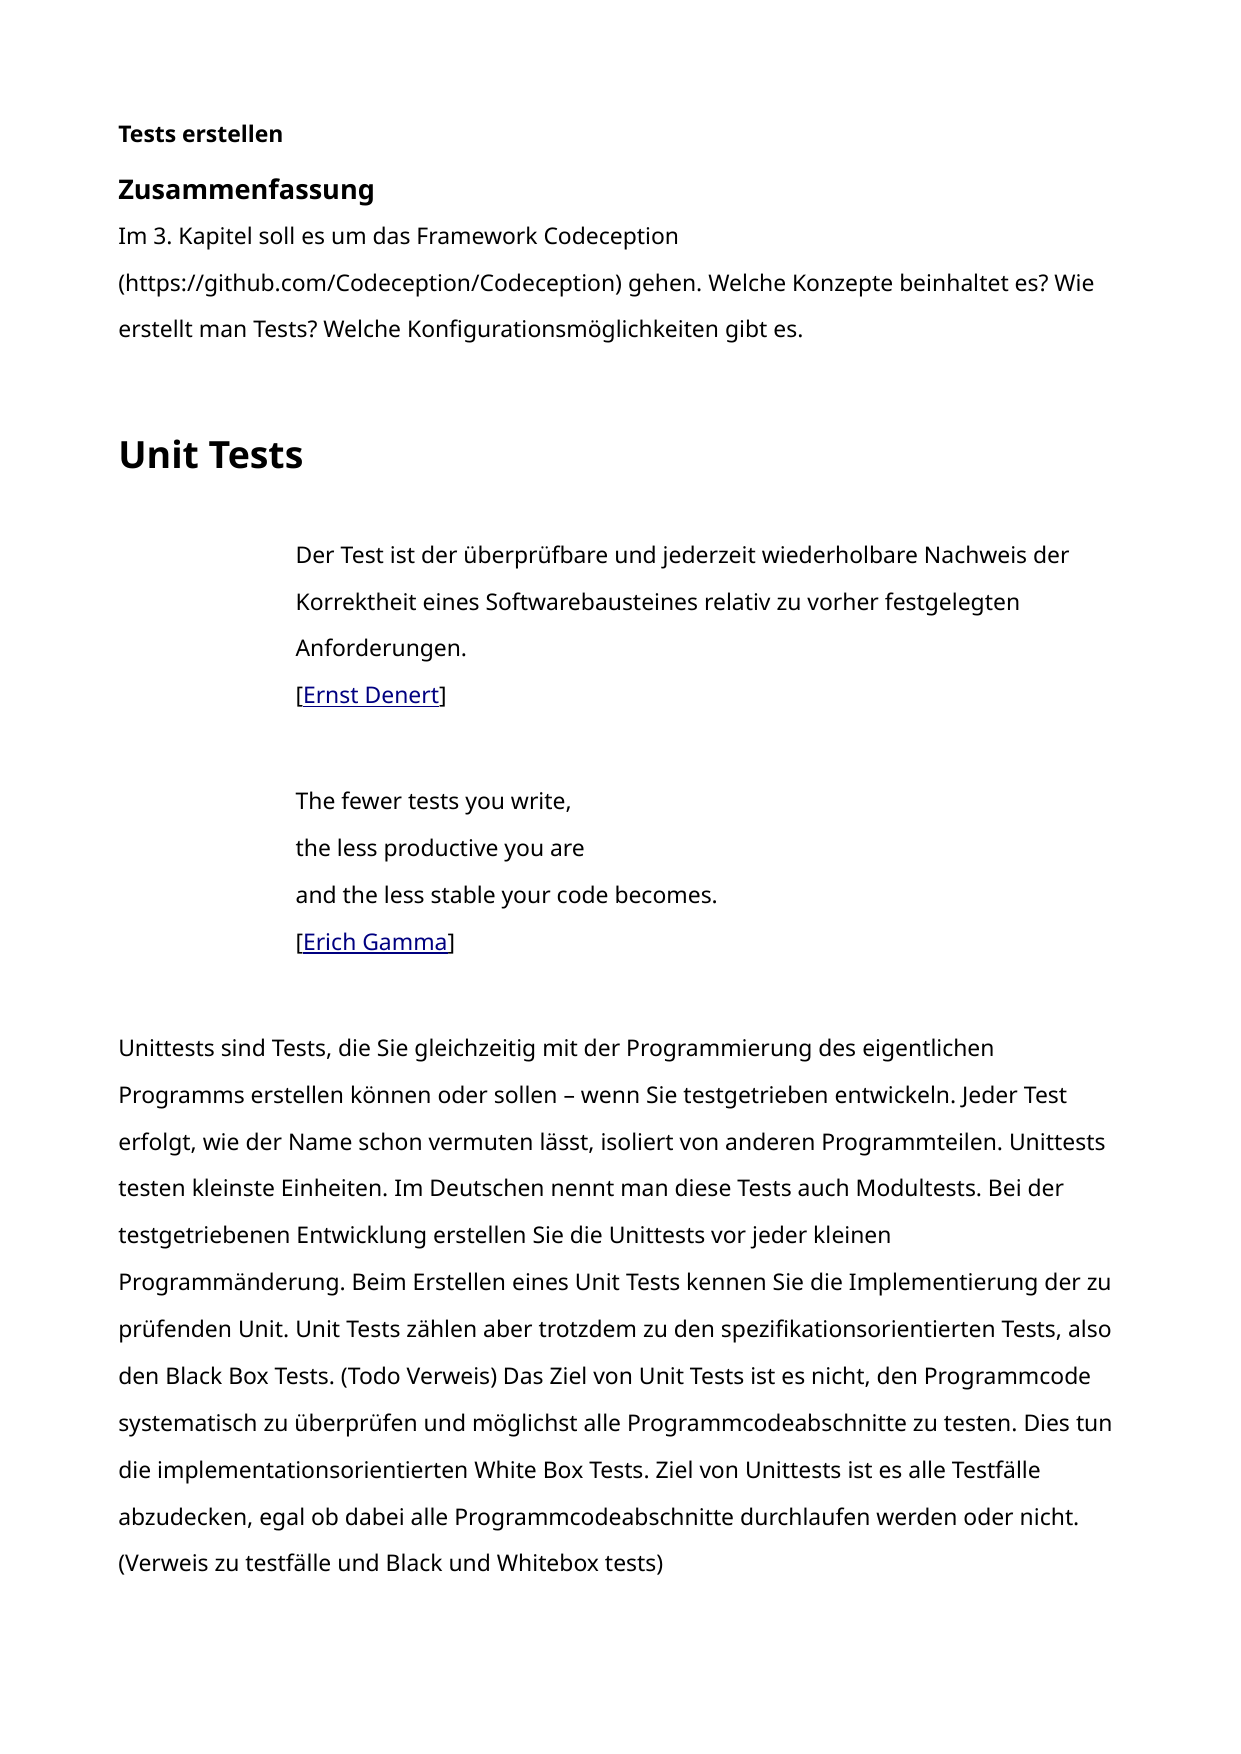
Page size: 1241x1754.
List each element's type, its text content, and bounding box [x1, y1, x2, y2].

text Der Test ist der überprüfbare und jederzeit wiederholbare Nachweis der Korrektheit eines Softwarebausteines relativ zu vorher festgelegten Anforderungen. [Ernst Denert] [295, 539, 1122, 711]
subtitle Zusammenfassung [118, 170, 1122, 207]
subtitle Tests erstellen [118, 118, 1122, 149]
text Unittests sind Tests, die Sie gleichzeitig mit der Programmierung des eigentlichen Programms erstellen können oder sollen – wenn Sie testgetrieben entwickeln. Jeder Test erfolgt, wie der Name schon vermuten lässt, isoliert von anderen Programmteilen. Unittests testen kleinste Einheiten. Im Deutschen nennt man diese Tests auch Modultests. Bei der testgetriebenen Entwicklung erstellen Sie die Unittests vor jeder kleinen Programmänderung. Beim Erstellen eines Unit Tests kennen Sie die Implementierung der zu prüfenden Unit. Unit Tests zählen aber trotzdem zu den spezifikationsorientierten Tests, also den Black Box Tests. (Todo Verweis) Das Ziel von Unit Tests ist es nicht, den Programmcode systematisch zu überprüfen und möglichst alle Programmcodeabschnitte zu testen. Dies tun die implementationsorientierten White Box Tests. Ziel von Unittests ist es alle Testfälle abzudecken, egal ob dabei alle Programmcodeabschnitte durchlaufen werden oder nicht. (Verweis zu testfälle und Black und Whitebox tests) [118, 1032, 1122, 1579]
subtitle Unit Tests [118, 428, 1122, 479]
text Im 3. Kapitel soll es um das Framework Codeception (https://github.com/Codeception/Codeception) gehen. Welche Konzepte beinhaltet es? Wie erstellt man Tests? Welche Konfigurationsmöglichkeiten gibt es. [118, 219, 1122, 344]
text The fewer tests you write, the less productive you are and the less stable your code becomes. [Erich Gamma] [295, 785, 1122, 957]
